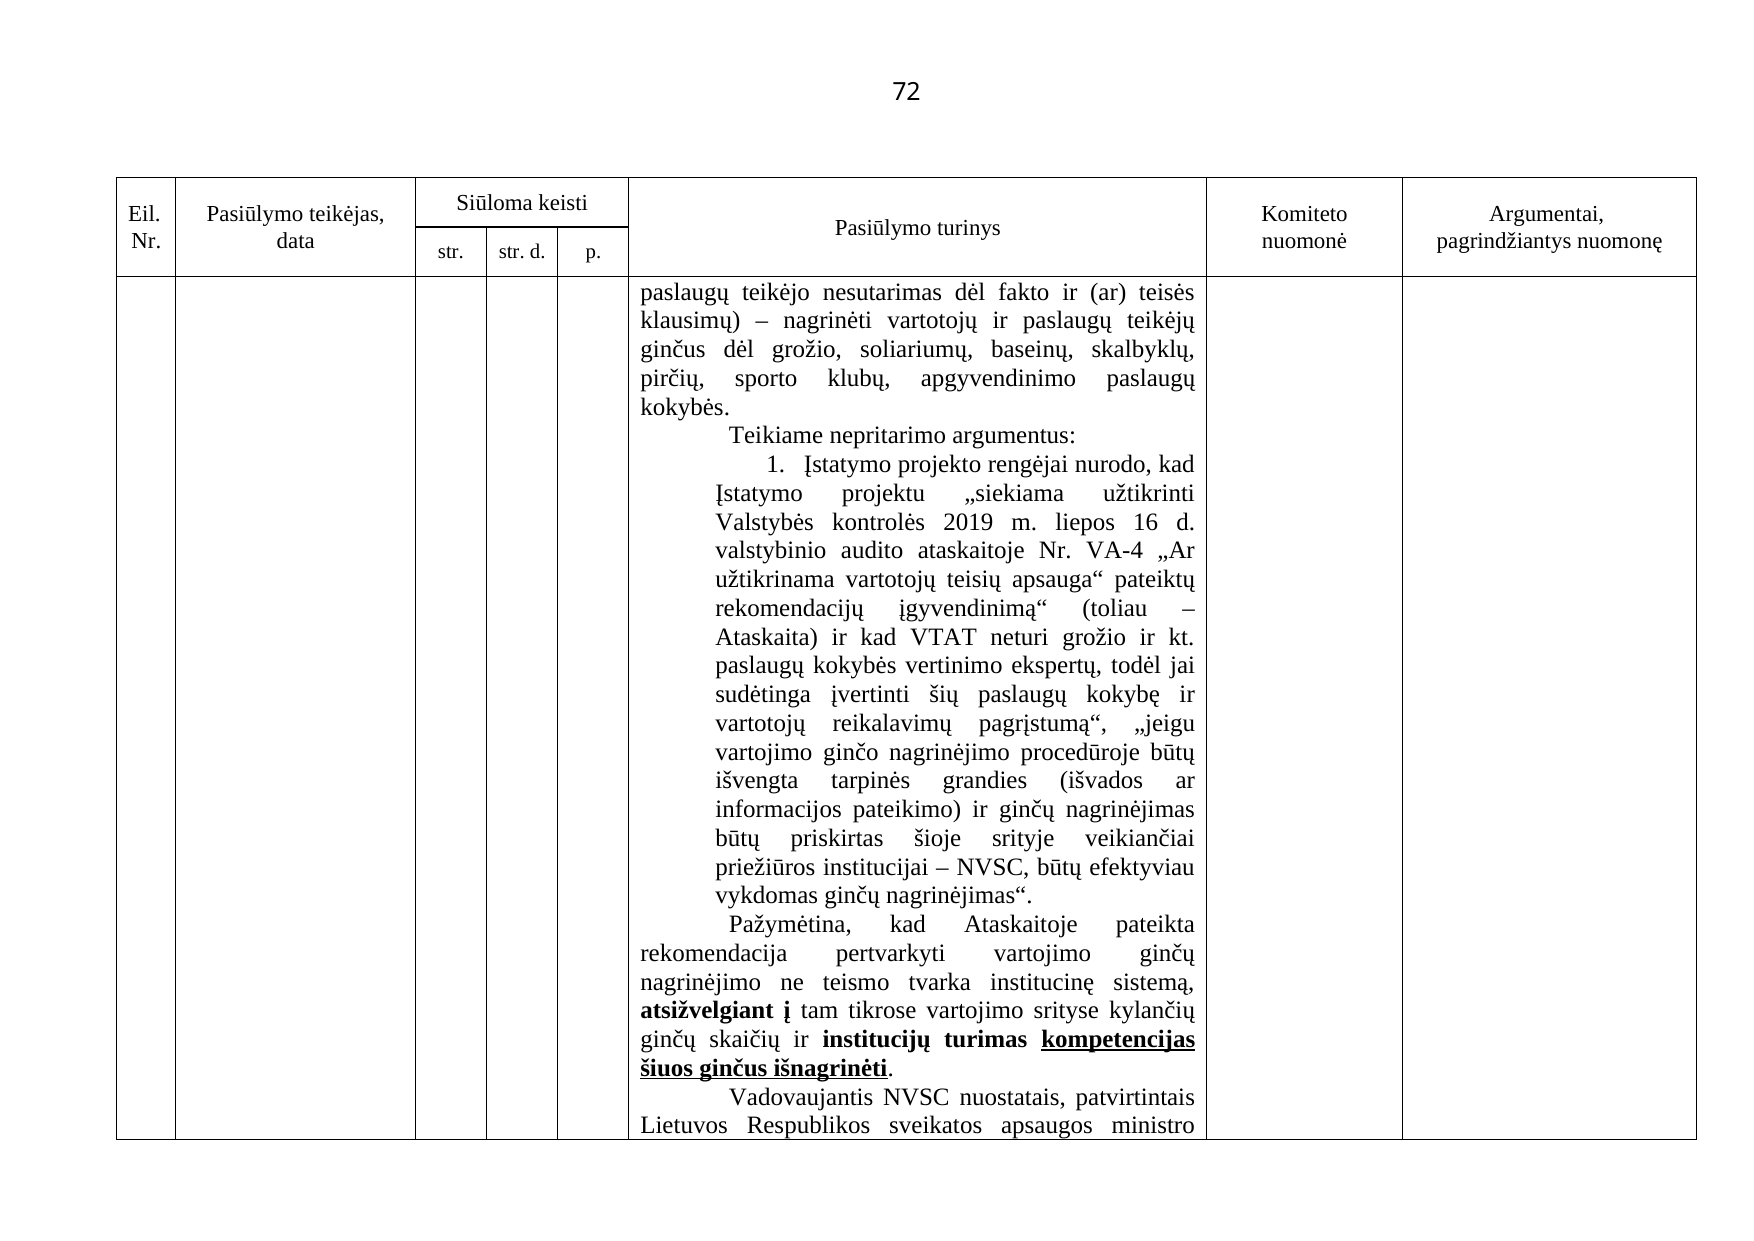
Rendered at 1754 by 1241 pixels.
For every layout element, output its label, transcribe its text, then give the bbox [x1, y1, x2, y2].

table_cell str. d. [487, 228, 557, 276]
table_header Argumentai, pagrindžiantys nuomonę [1403, 178, 1696, 276]
table_cell [487, 277, 557, 1139]
table_cell paslaugų teikėjo nesutarimas dėl fakto ir (ar) teisės klausimų) – nagrinėti vartotojų ir paslaugų teikėjų ginčus dėl grožio, soliariumų, baseinų, skalbyklų, pirčių, sporto klubų, apgyvendinimo paslaugų kokybės. Teikiame nepritarimo argumentus: Įstatymo projekto rengėjai nurodo, kad Įstatymo projektu „siekiama užtikrinti Valstybės kontrolės 2019 m. liepos 16 d. valstybinio audito ataskaitoje Nr. VA-4 „Ar užtikrinama vartotojų teisių apsauga“ pateiktų rekomendacijų įgyvendinimą“ (toliau –Ataskaita) ir kad VTAT neturi grožio ir kt. paslaugų kokybės vertinimo ekspertų, todėl jai sudėtinga įvertinti šių paslaugų kokybę ir vartotojų reikalavimų pagrįstumą“, „jeigu vartojimo ginčo nagrinėjimo procedūroje būtų išvengta tarpinės grandies (išvados ar informacijos pateikimo) ir ginčų nagrinėjimas būtų priskirtas šioje srityje veikiančiai priežiūros institucijai – NVSC, būtų efektyviau vykdomas ginčų nagrinėjimas“. Pažymėtina, kad Ataskaitoje pateikta rekomendacija pertvarkyti vartojimo ginčų nagrinėjimo ne teismo tvarka institucinę sistemą, atsižvelgiant į tam tikrose vartojimo srityse kylančių ginčų skaičių ir institucijų turimas kompetencijas šiuos ginčus išnagrinėti. Vadovaujantis NVSC nuostatais, patvirtintais Lietuvos Respublikos sveikatos apsaugos ministro [629, 277, 1206, 1139]
table_cell [558, 277, 628, 1139]
table_header Pasiūlymo teikėjas, data [176, 178, 415, 276]
table_cell p. [558, 228, 628, 276]
table_cell [176, 277, 415, 1139]
table_header Pasiūlymo turinys [629, 178, 1206, 276]
table_header Siūloma keisti [416, 178, 628, 226]
table_cell str. [416, 228, 486, 276]
table_cell [117, 277, 175, 1139]
table_header Komiteto nuomonė [1207, 178, 1402, 276]
table_cell [1403, 277, 1696, 1139]
table_header Eil. Nr. [117, 178, 175, 276]
table_cell [1207, 277, 1402, 1139]
table_cell [416, 277, 486, 1139]
